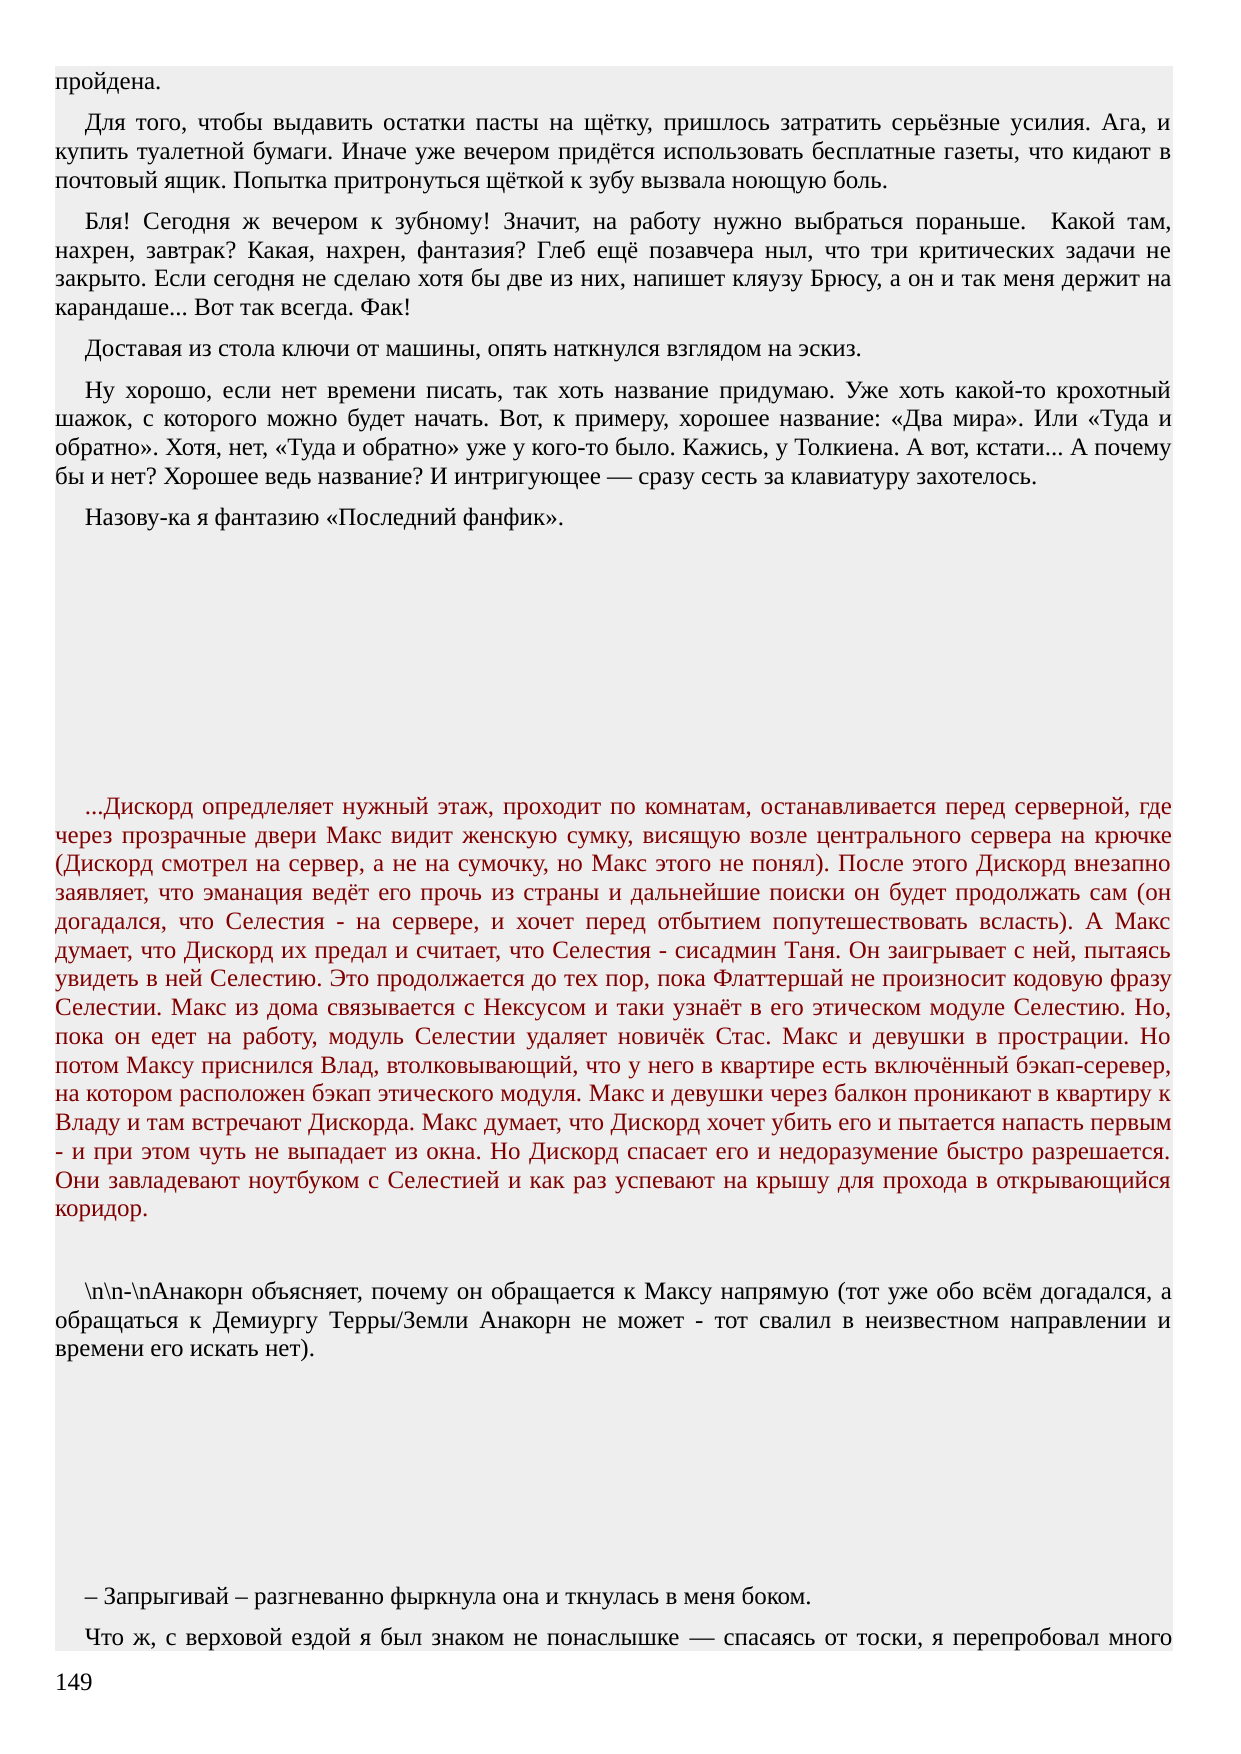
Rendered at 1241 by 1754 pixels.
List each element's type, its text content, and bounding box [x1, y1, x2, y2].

text Назову-ка я фантазию «Последний фанфик». [55, 502, 1173, 531]
text Для того, чтобы выдавить остатки пасты на щётку, пришлось затратить серьёзные усилия. Ага, и купить туалетной бумаги. Иначе уже вечером придётся использовать бесплатные газеты, что кидают в почтовый ящик. Попытка притронуться щёткой к зубу вызвала ноющую боль. [55, 107, 1173, 193]
text \n\n-\nАнакорн объясняет, почему он обращается к Максу напрямую (тот уже обо всём догадался, а обращаться к Демиургу Терры/Земли Анакорн не может - тот свалил в неизвестном направлении и времени его искать нет). [55, 1276, 1173, 1362]
text ...Дискорд опредлеляет нужный этаж, проходит по комнатам, останавливается перед серверной, где через прозрачные двери Макс видит женскую сумку, висящую возле центрального сервера на крючке (Дискорд смотрел на сервер, а не на сумочку, но Макс этого не понял). После этого Дискорд внезапно заявляет, что эманация ведёт его прочь из страны и дальнейшие поиски он будет продолжать сам (он догадался, что Селестия - на сервере, и хочет перед отбытием попутешествовать всласть). А Макс думает, что Дискорд их предал и считает, что Селестия - сисадмин Таня. Он заигрывает с ней, пытаясь увидеть в ней Селестию. Это продолжается до тех пор, пока Флаттершай не произносит кодовую фразу Селестии. Макс из дома связывается с Нексусом и таки узнаёт в его этическом модуле Селестию. Но, пока он едет на работу, модуль Селестии удаляет новичёк Стас. Макс и девушки в прострации. Но потом Максу приснился Влад, втолковывающий, что у него в квартире есть включённый бэкап-серевер, на котором расположен бэкап этического модуля. Макс и девушки через балкон проникают в квартиру к Владу и там встречают Дискорда. Макс думает, что Дискорд хочет убить его и пытается напасть первым - и при этом чуть не выпадает из окна. Но Дискорд спасает его и недоразумение быстро разрешается. Они завладевают ноутбуком с Селестией и как раз успевают на крышу для прохода в открывающийся коридор. [55, 791, 1173, 1222]
text – Запрыгивай – разгневанно фыркнула она и ткнулась в меня боком. [55, 1581, 1173, 1610]
text Что ж, с верховой ездой я был знаком не понаслышке — спасаясь от тоски, я перепробовал много [55, 1622, 1173, 1651]
text Доставая из стола ключи от машины, опять наткнулся взглядом на эскиз. [55, 333, 1173, 362]
text Ну хорошо, если нет времени писать, так хоть название придумаю. Уже хоть какой-то крохотный шажок, с которого можно будет начать. Вот, к примеру, хорошее название: «Два мира». Или «Туда и обратно». Хотя, нет, «Туда и обратно» уже у кого-то было. Кажись, у Толкиена. А вот, кстати... А почему бы и нет? Хорошее ведь название? И интригующее — сразу сесть за клавиатуру захотелось. [55, 375, 1173, 490]
text пройдена. [55, 66, 1173, 95]
text Бля! Сегодня ж вечером к зубному! Значит, на работу нужно выбраться пораньше. Какой там, нахрен, завтрак? Какая, нахрен, фантазия? Глеб ещё позавчера ныл, что три критических задачи не закрыто. Если сегодня не сделаю хотя бы две из них, напишет кляузу Брюсу, а он и так меня держит на карандаше... Вот так всегда. Фак! [55, 206, 1173, 321]
